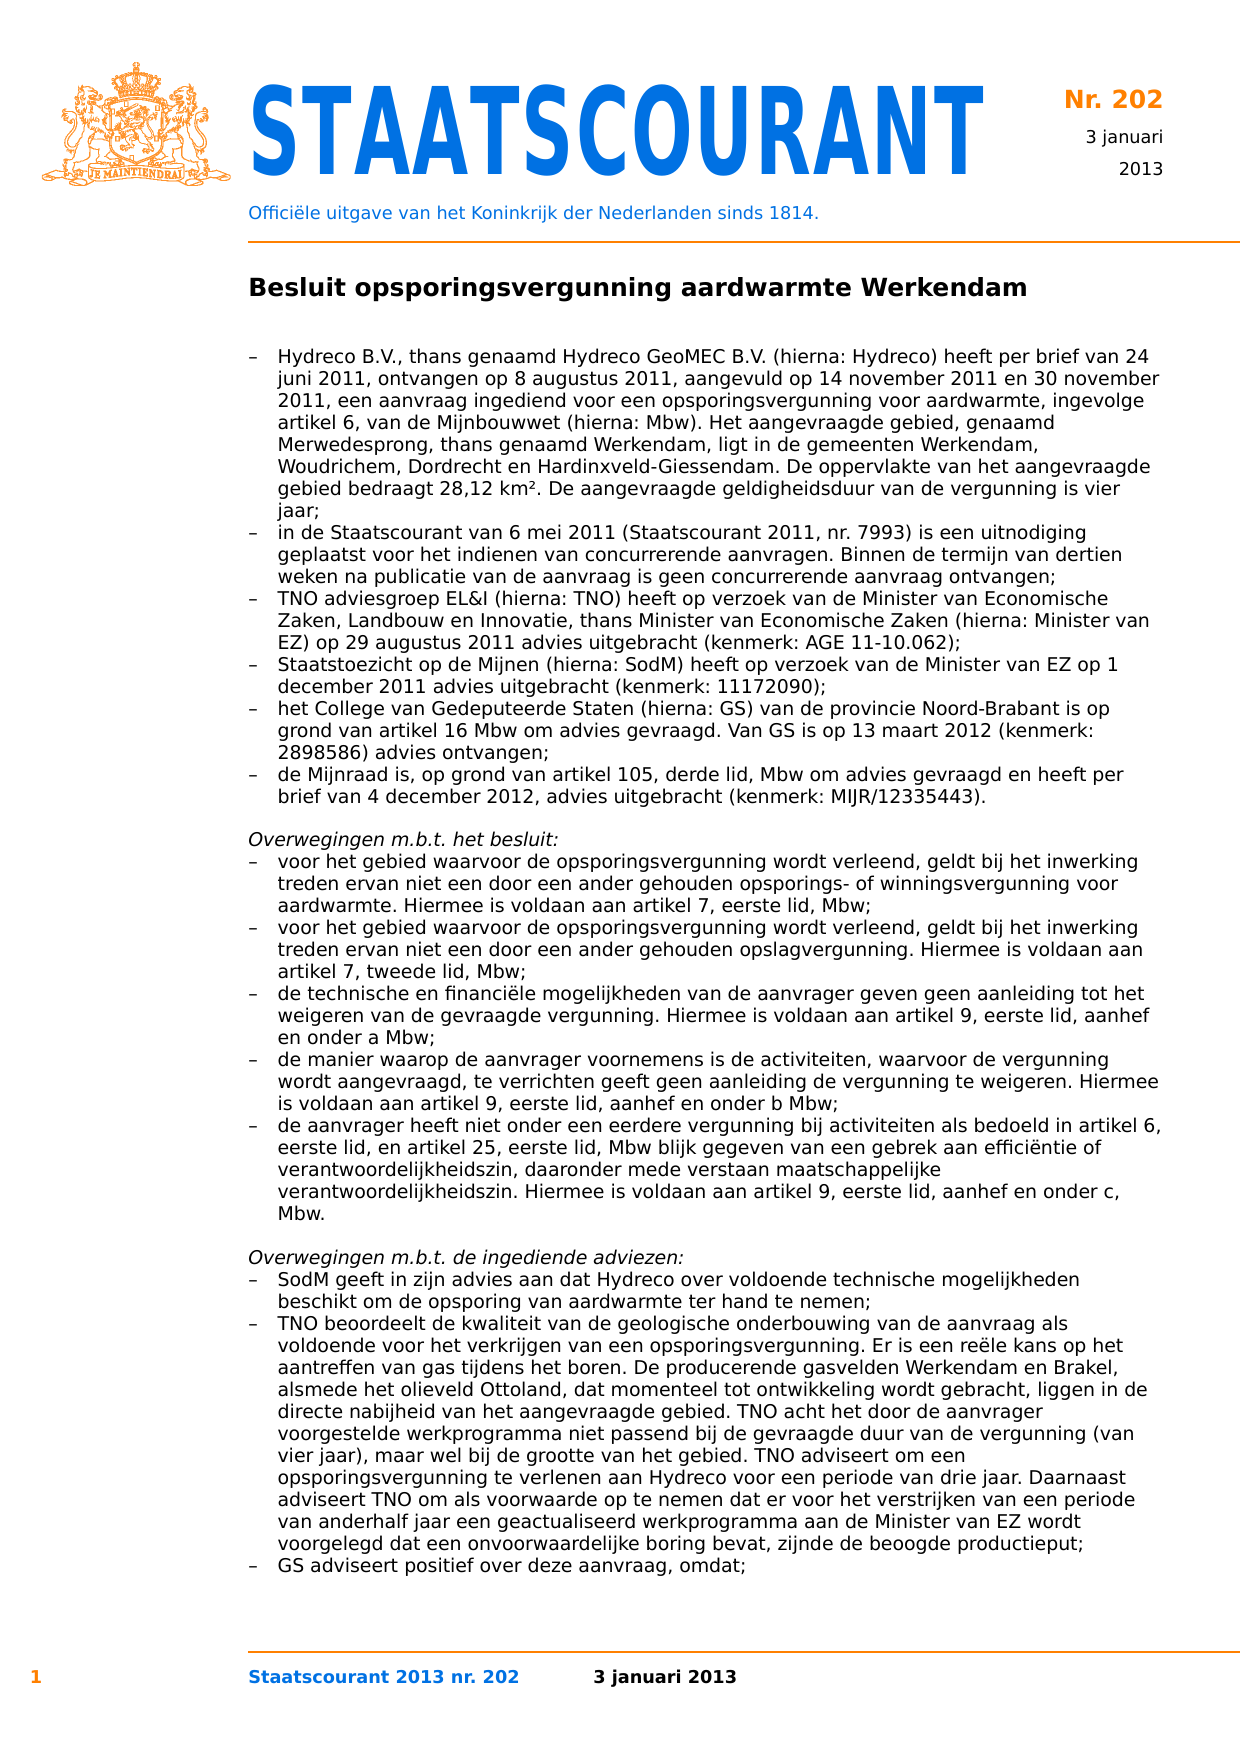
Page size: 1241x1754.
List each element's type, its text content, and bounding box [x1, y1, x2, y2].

picture [41, 62, 231, 186]
table_header Nr. 202 [998, 62, 1240, 121]
text – voor het gebied waarvoor de opsporingsvergunning wordt verleend, geldt bij het inwerking treden ervan niet een door een ander gehouden opslagvergunning. Hiermee is voldaan aan artikel 7, tweede lid, Mbw; [248, 917, 1163, 983]
text – de Mijnraad is, op grond van artikel 105, derde lid, Mbw om advies gevraagd en heeft per brief van 4 december 2012, advies uitgebracht (kenmerk: MIJR/12335443). [248, 763, 1163, 807]
text – TNO beoordeelt de kwaliteit van de geologische onderbouwing van de aanvraag als voldoende voor het verkrijgen van een opsporingsvergunning. Er is een reële kans op het aantreffen van gas tijdens het boren. De producerende gasvelden Werkendam en Brakel, alsmede het olieveld Ottoland, dat momenteel tot ontwikkeling wordt gebracht, liggen in de directe nabijheid van het aangevraagde gebied. TNO acht het door de aanvrager voorgestelde werkprogramma niet passend bij de gevraagde duur van de vergunning (van vier jaar), maar wel bij de grootte van het gebied. TNO adviseert om een opsporingsvergunning te verlenen aan Hydreco voor een periode van drie jaar. Daarnaast adviseert TNO om als voorwaarde op te nemen dat er voor het verstrijken van een periode van anderhalf jaar een geactualiseerd werkprogramma aan de Minister van EZ wordt voorgelegd dat een onvoorwaardelijke boring bevat, zijnde de beoogde productieput; [248, 1313, 1163, 1554]
text – Hydreco B.V., thans genaamd Hydreco GeoMEC B.V. (hierna: Hydreco) heeft per brief van 24 juni 2011, ontvangen op 8 augustus 2011, aangevuld op 14 november 2011 en 30 november 2011, een aanvraag ingediend voor een opsporingsvergunning voor aardwarmte, ingevolge artikel 6, van de Mijnbouwwet (hierna: Mbw). Het aangevraagde gebied, genaamd Merwedesprong, thans genaamd Werkendam, ligt in de gemeenten Werkendam, Woudrichem, Dordrecht en Hardinxveld-Giessendam. De oppervlakte van het aangevraagde gebied bedraagt 28,12 km². De aangevraagde geldigheidsduur van de vergunning is vier jaar; [248, 346, 1163, 522]
subtitle Overwegingen m.b.t. de ingediende adviezen: [248, 1247, 1163, 1269]
table_header STAATSCOURANT [248, 62, 998, 203]
text – TNO adviesgroep EL&I (hierna: TNO) heeft op verzoek van de Minister van Economische Zaken, Landbouw en Innovatie, thans Minister van Economische Zaken (hierna: Minister van EZ) op 29 augustus 2011 advies uitgebracht (kenmerk: AGE 11-10.062); [248, 588, 1163, 654]
table_header [25, 62, 248, 241]
text – het College van Gedeputeerde Staten (hierna: GS) van de provincie Noord-Brabant is op grond van artikel 16 Mbw om advies gevraagd. Van GS is op 13 maart 2012 (kenmerk: 2898586) advies ontvangen; [248, 698, 1163, 763]
text – de aanvrager heeft niet onder een eerdere vergunning bij activiteiten als bedoeld in artikel 6, eerste lid, en artikel 25, eerste lid, Mbw blijk gegeven van een gebrek aan efficiëntie of verantwoordelijkheidszin, daaronder mede verstaan maatschappelijke verantwoordelijkheidszin. Hiermee is voldaan aan artikel 9, eerste lid, aanhef en onder c, Mbw. [248, 1115, 1163, 1225]
subtitle Overwegingen m.b.t. het besluit: [248, 829, 1163, 851]
text – GS adviseert positief over deze aanvraag, omdat; [248, 1554, 1163, 1577]
text – in de Staatscourant van 6 mei 2011 (Staatscourant 2011, nr. 7993) is een uitnodiging geplaatst voor het indienen van concurrerende aanvragen. Binnen de termijn van dertien weken na publicatie van de aanvraag is geen concurrerende aanvraag ontvangen; [248, 522, 1163, 588]
subtitle Besluit opsporingsvergunning aardwarmte Werkendam [248, 273, 1163, 302]
text – SodM geeft in zijn advies aan dat Hydreco over voldoende technische mogelijkheden beschikt om de opsporing van aardwarmte ter hand te nemen; [248, 1269, 1163, 1313]
table_cell Officiële uitgave van het Koninkrijk der Nederlanden sinds 1814. [248, 203, 1240, 241]
text – de technische en financiële mogelijkheden van de aanvrager geven geen aanleiding tot het weigeren van de gevraagde vergunning. Hiermee is voldaan aan artikel 9, eerste lid, aanhef en onder a Mbw; [248, 983, 1163, 1049]
text – de manier waarop de aanvrager voornemens is de activiteiten, waarvoor de vergunning wordt aangevraagd, te verrichten geeft geen aanleiding de vergunning te weigeren. Hiermee is voldaan aan artikel 9, eerste lid, aanhef en onder b Mbw; [248, 1049, 1163, 1115]
table_cell 3 januari [998, 121, 1240, 153]
text – Staatstoezicht op de Mijnen (hierna: SodM) heeft op verzoek van de Minister van EZ op 1 december 2011 advies uitgebracht (kenmerk: 11172090); [248, 654, 1163, 698]
text – voor het gebied waarvoor de opsporingsvergunning wordt verleend, geldt bij het inwerking treden ervan niet een door een ander gehouden opsporings- of winningsvergunning voor aardwarmte. Hiermee is voldaan aan artikel 7, eerste lid, Mbw; [248, 851, 1163, 917]
table_cell 2013 [998, 153, 1240, 203]
